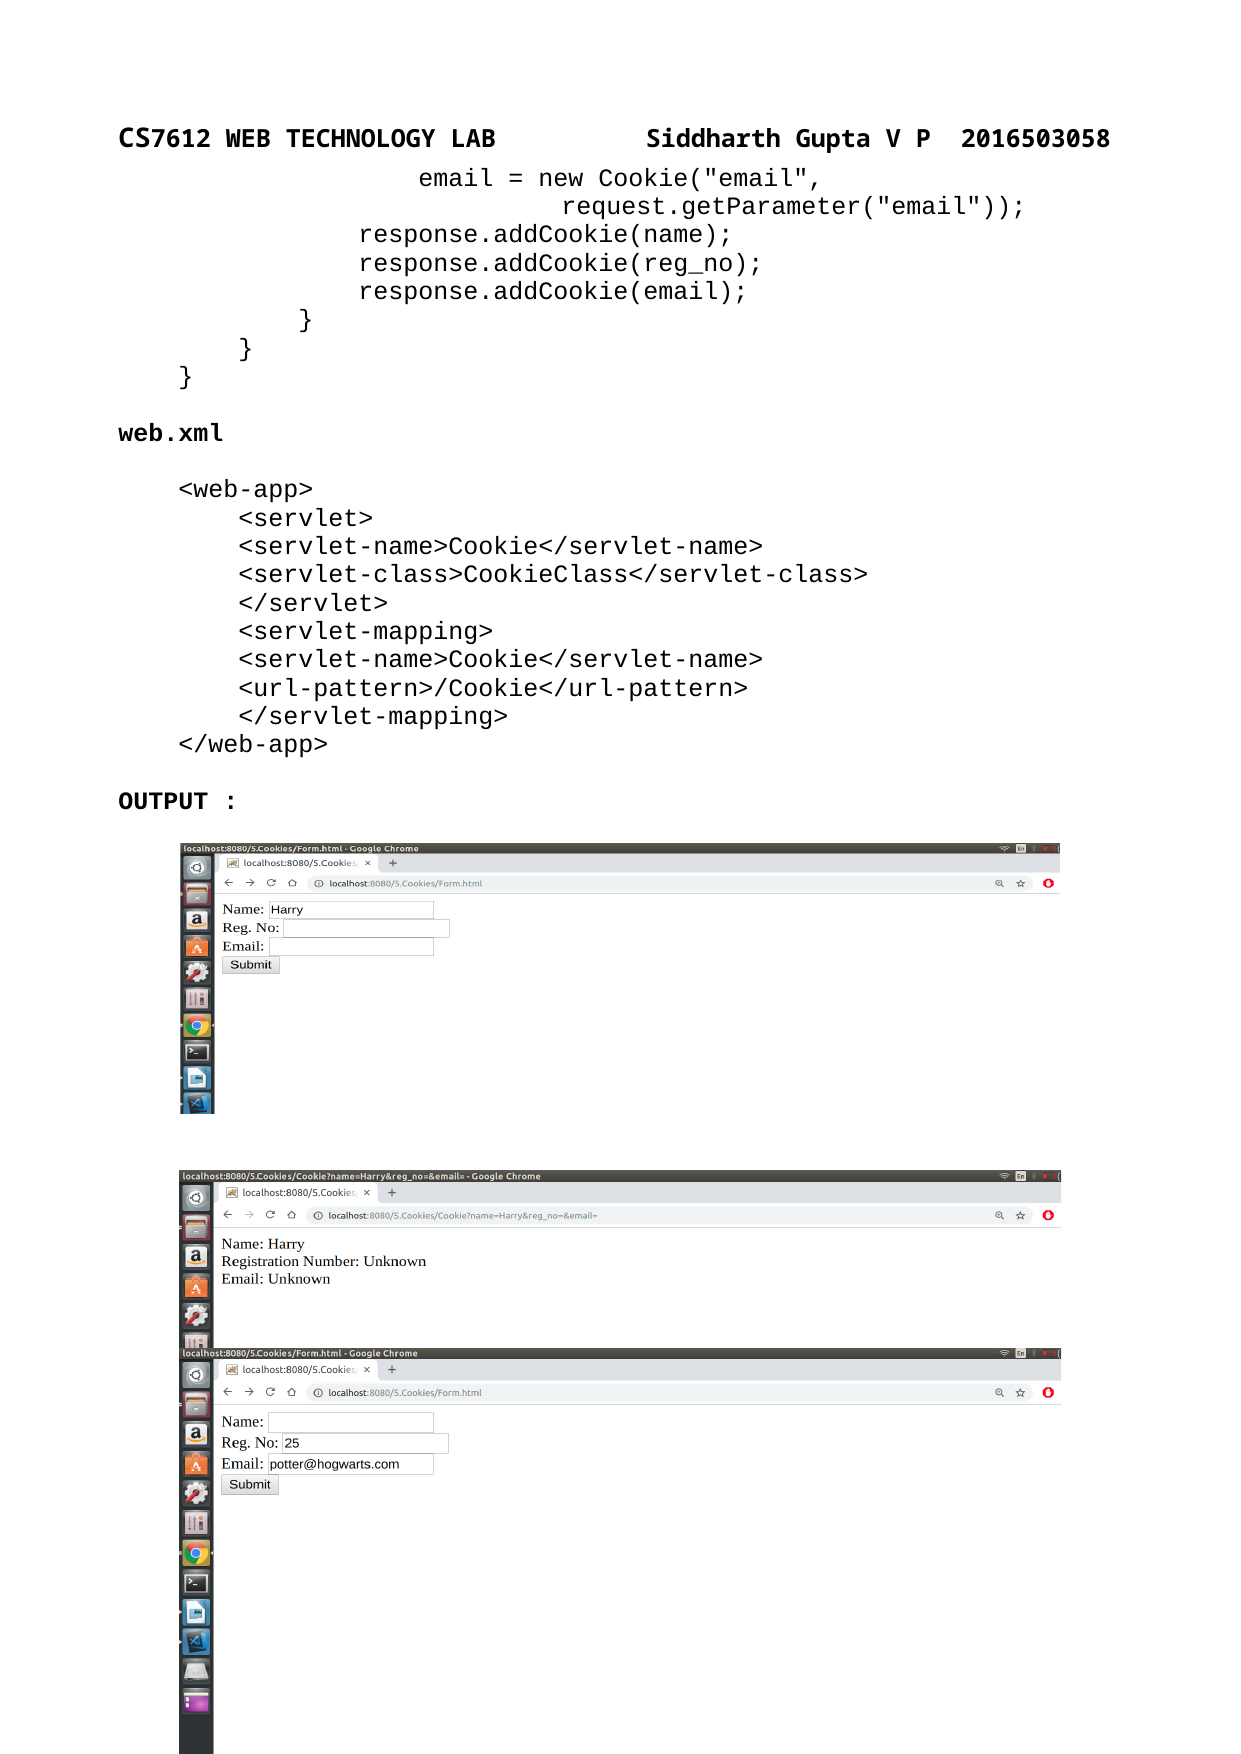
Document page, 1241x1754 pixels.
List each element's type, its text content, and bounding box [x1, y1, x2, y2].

text } [118, 335, 1122, 364]
picture [180, 843, 1060, 1114]
text <servlet-name>Cookie</servlet-name> [118, 647, 1122, 675]
text <servlet> [118, 505, 1122, 534]
picture [179, 1170, 1062, 1754]
text web.xml [118, 420, 1122, 449]
text } [118, 307, 1122, 335]
text } [118, 364, 1122, 392]
text <servlet-name>Cookie</servlet-name> [118, 534, 1122, 562]
text response.addCookie(reg_no); [118, 250, 1122, 279]
text OUTPUT : [118, 789, 1122, 817]
text </web-app> [118, 732, 1122, 760]
text </servlet-mapping> [118, 704, 1122, 732]
text response.addCookie(email); [118, 279, 1122, 307]
text </servlet> [118, 590, 1122, 619]
text <servlet-mapping> [118, 619, 1122, 647]
text <web-app> [118, 477, 1122, 505]
text email = new Cookie("email", request.getParameter("email")); [118, 165, 1122, 222]
text <url-pattern>/Cookie</url-pattern> [118, 675, 1122, 704]
text <servlet-class>CookieClass</servlet-class> [118, 562, 1122, 590]
text response.addCookie(name); [118, 222, 1122, 250]
